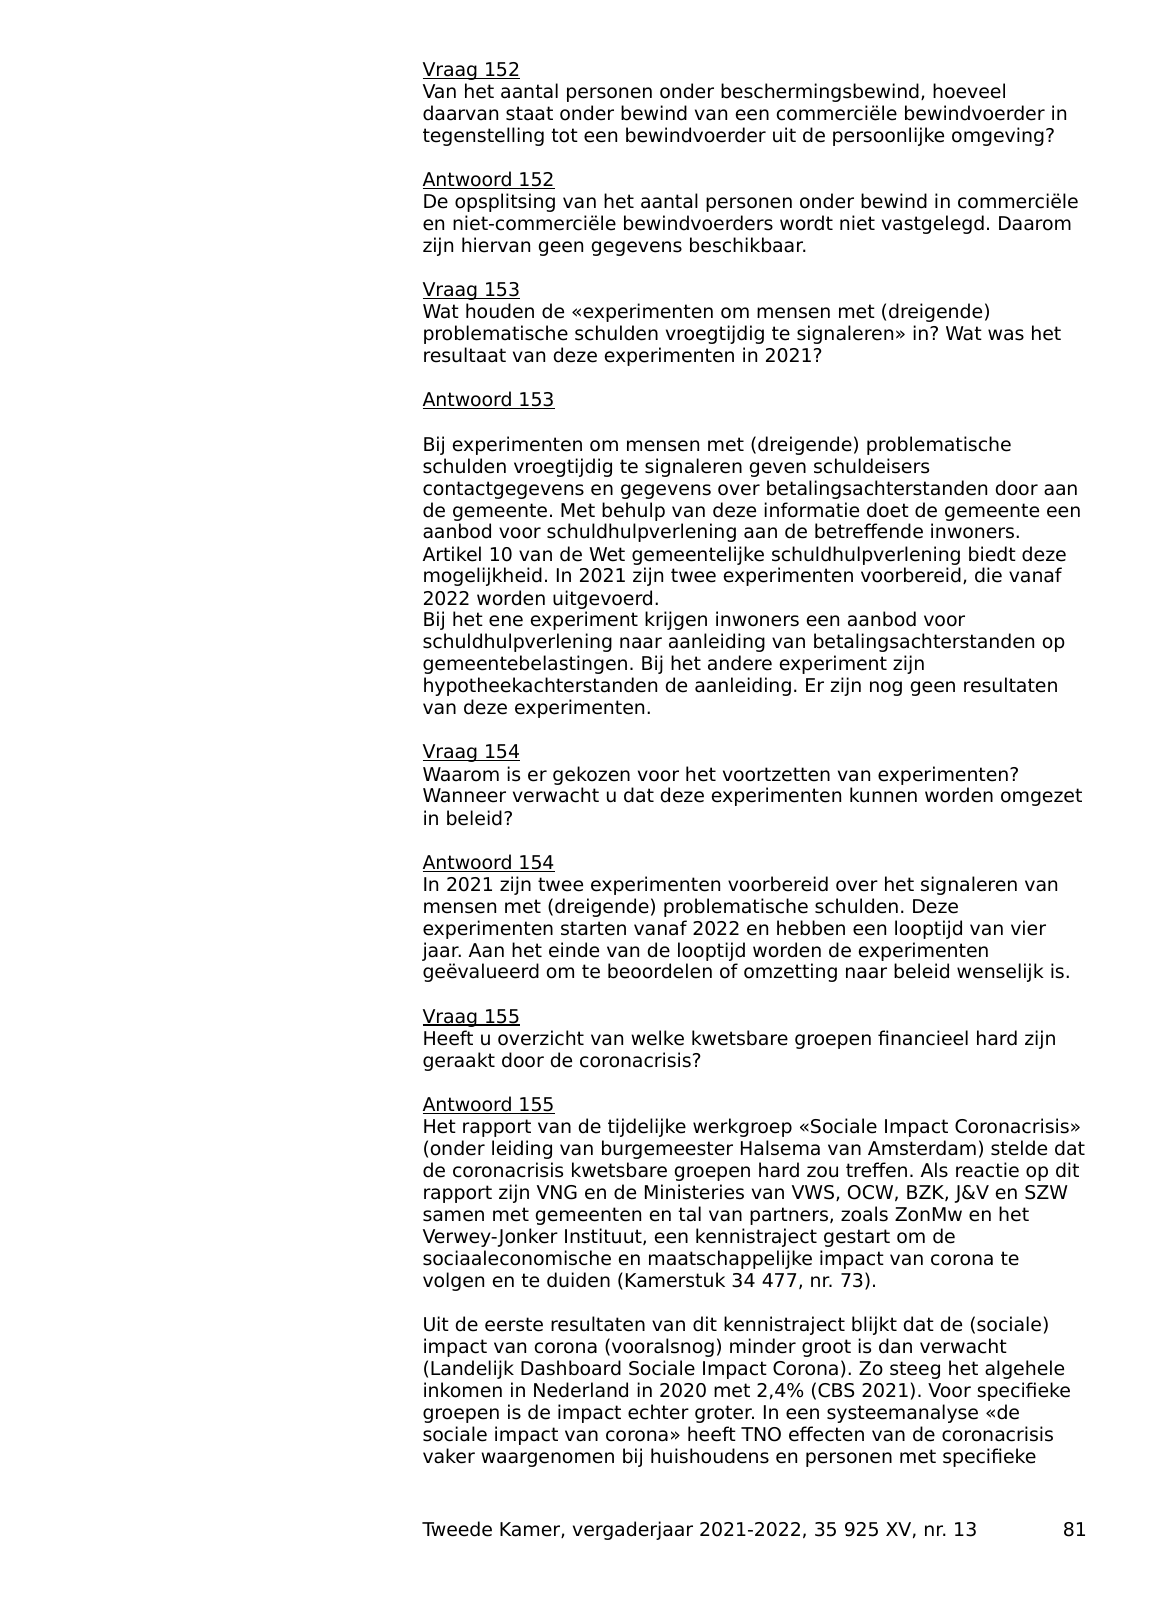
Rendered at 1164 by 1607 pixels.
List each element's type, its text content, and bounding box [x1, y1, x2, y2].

text Het rapport van de tijdelijke werkgroep «Sociale Impact Coronacrisis» (onder leiding van burgemeester Halsema van Amsterdam) stelde dat de coronacrisis kwetsbare groepen hard zou treffen. Als reactie op dit rapport zijn VNG en de Ministeries van VWS, OCW, BZK, J&V en SZW samen met gemeenten en tal van partners, zoals ZonMw en het Verwey-Jonker Instituut, een kennistraject gestart om de sociaaleconomische en maatschappelijke impact van corona te volgen en te duiden (Kamerstuk 34 477, nr. 73). [422, 1116, 1087, 1292]
subtitle Vraag 155 [422, 1006, 1087, 1028]
subtitle Vraag 154 [422, 741, 1087, 763]
subtitle Antwoord 154 [422, 852, 1087, 873]
text De opsplitsing van het aantal personen onder bewind in commerciële en niet-commerciële bewindvoerders wordt niet vastgelegd. Daarom zijn hiervan geen gegevens beschikbaar. [422, 191, 1087, 257]
subtitle Vraag 153 [422, 279, 1087, 301]
text Bij het ene experiment krijgen inwoners een aanbod voor schuldhulpverlening naar aanleiding van betalingsachterstanden op gemeentebelastingen. Bij het andere experiment zijn hypotheekachterstanden de aanleiding. Er zijn nog geen resultaten van deze experimenten. [422, 609, 1087, 719]
text Van het aantal personen onder beschermingsbewind, hoeveel daarvan staat onder bewind van een commerciële bewindvoerder in tegenstelling tot een bewindvoerder uit de persoonlijke omgeving? [422, 81, 1087, 147]
subtitle Vraag 152 [422, 59, 1087, 81]
subtitle Antwoord 152 [422, 169, 1087, 191]
text In 2021 zijn twee experimenten voorbereid over het signaleren van mensen met (dreigende) problematische schulden. Deze experimenten starten vanaf 2022 en hebben een looptijd van vier jaar. Aan het einde van de looptijd worden de experimenten geëvalueerd om te beoordelen of omzetting naar beleid wenselijk is. [422, 873, 1087, 983]
subtitle Antwoord 155 [422, 1094, 1087, 1116]
text Waarom is er gekozen voor het voortzetten van experimenten? Wanneer verwacht u dat deze experimenten kunnen worden omgezet in beleid? [422, 763, 1087, 829]
text Heeft u overzicht van welke kwetsbare groepen financieel hard zijn geraakt door de coronacrisis? [422, 1028, 1087, 1072]
subtitle Antwoord 153 [422, 389, 1087, 411]
text Uit de eerste resultaten van dit kennistraject blijkt dat de (sociale) impact van corona (vooralsnog) minder groot is dan verwacht (Landelijk Dashboard Sociale Impact Corona). Zo steeg het algehele inkomen in Nederland in 2020 met 2,4% (CBS 2021). Voor specifieke groepen is de impact echter groter. In een systeemanalyse «de sociale impact van corona» heeft TNO effecten van de coronacrisis vaker waargenomen bij huishoudens en personen met specifieke [422, 1314, 1087, 1468]
text Bij experimenten om mensen met (dreigende) problematische schulden vroegtijdig te signaleren geven schuldeisers contactgegevens en gegevens over betalingsachterstanden door aan de gemeente. Met behulp van deze informatie doet de gemeente een aanbod voor schuldhulpverlening aan de betreffende inwoners. Artikel 10 van de Wet gemeentelijke schuldhulpverlening biedt deze mogelijkheid. In 2021 zijn twee experimenten voorbereid, die vanaf 2022 worden uitgevoerd. [422, 433, 1087, 609]
text Wat houden de «experimenten om mensen met (dreigende) problematische schulden vroegtijdig te signaleren» in? Wat was het resultaat van deze experimenten in 2021? [422, 301, 1087, 367]
